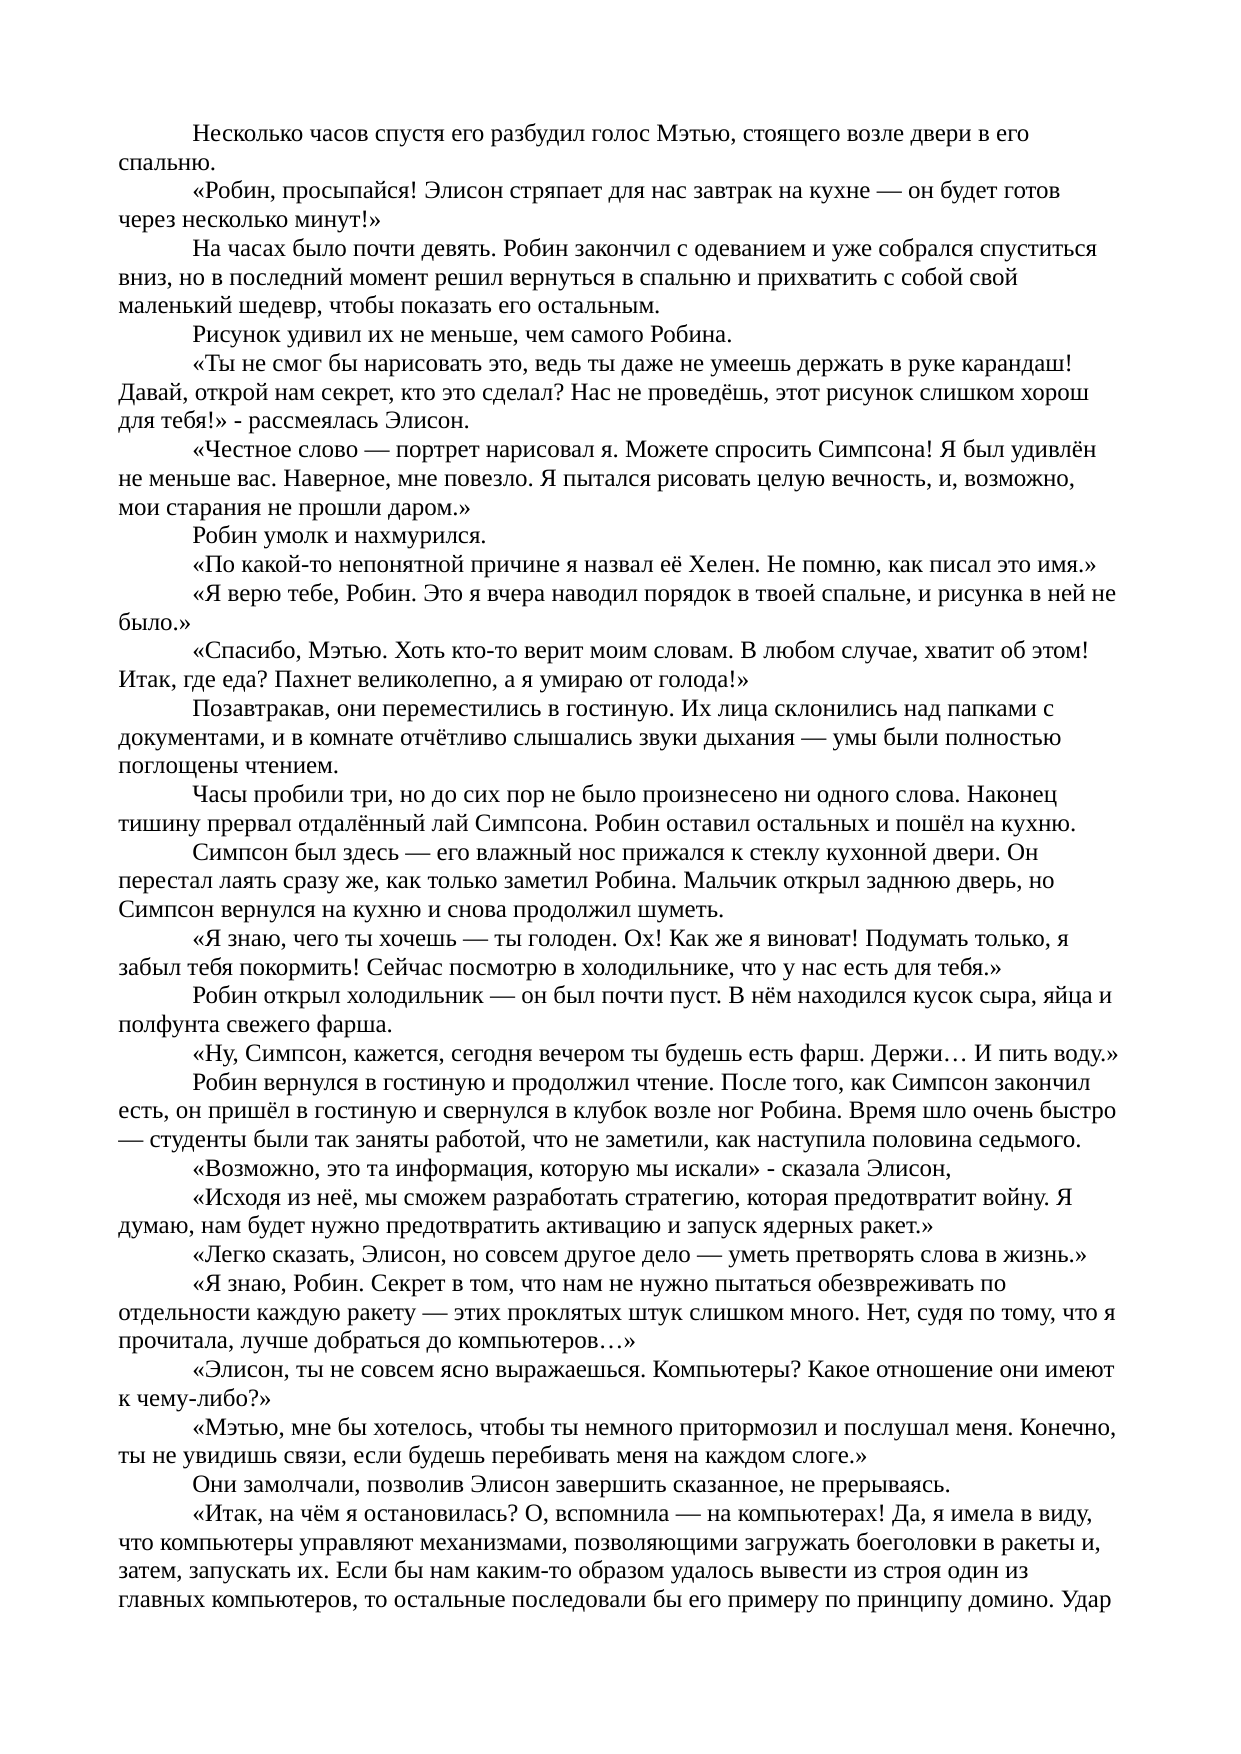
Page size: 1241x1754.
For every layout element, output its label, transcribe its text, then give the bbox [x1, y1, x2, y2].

text «Спасибо, Мэтью. Хоть кто-то верит моим словам. В любом случае, хватит об этом! Итак, где еда? Пахнет великолепно, а я умираю от голода!» [118, 636, 1122, 693]
text «Исходя из неё, мы сможем разработать стратегию, которая предотвратит войну. Я думаю, нам будет нужно предотвратить активацию и запуск ядерных ракет.» [118, 1182, 1122, 1239]
text «Я верю тебе, Робин. Это я вчера наводил порядок в твоей спальне, и рисунка в ней не было.» [118, 578, 1122, 636]
text «Я знаю, чего ты хочешь — ты голоден. Ох! Как же я виноват! Подумать только, я забыл тебя покормить! Сейчас посмотрю в холодильнике, что у нас есть для тебя.» [118, 923, 1122, 981]
text «Честное слово — портрет нарисовал я. Можете спросить Симпсона! Я был удивлён не меньше вас. Наверное, мне повезло. Я пытался рисовать целую вечность, и, возможно, мои старания не прошли даром.» [118, 434, 1122, 521]
text «Элисон, ты не совсем ясно выражаешься. Компьютеры? Какое отношение они имеют к чему-либо?» [118, 1354, 1122, 1412]
text «Возможно, это та информация, которую мы искали» - сказала Элисон, [118, 1153, 1122, 1182]
text «По какой-то непонятной причине я назвал её Хелен. Не помню, как писал это имя.» [118, 549, 1122, 578]
text «Ну, Симпсон, кажется, сегодня вечером ты будешь есть фарш. Держи… И пить воду.» [118, 1038, 1122, 1067]
text Несколько часов спустя его разбудил голос Мэтью, стоящего возле двери в его спальню. [118, 118, 1122, 176]
text Позавтракав, они переместились в гостиную. Их лица склонились над папками с документами, и в комнате отчётливо слышались звуки дыхания — умы были полностью поглощены чтением. [118, 693, 1122, 779]
text «Я знаю, Робин. Секрет в том, что нам не нужно пытаться обезвреживать по отдельности каждую ракету — этих проклятых штук слишком много. Нет, судя по тому, что я прочитала, лучше добраться до компьютеров…» [118, 1268, 1122, 1354]
text Робин вернулся в гостиную и продолжил чтение. После того, как Симпсон закончил есть, он пришёл в гостиную и свернулся в клубок возле ног Робина. Время шло очень быстро — студенты были так заняты работой, что не заметили, как наступила половина седьмого. [118, 1067, 1122, 1153]
text «Робин, просыпайся! Элисон стряпает для нас завтрак на кухне — он будет готов через несколько минут!» [118, 176, 1122, 233]
text Робин открыл холодильник — он был почти пуст. В нём находился кусок сыра, яйца и полфунта свежего фарша. [118, 981, 1122, 1038]
text «Легко сказать, Элисон, но совсем другое дело — уметь претворять слова в жизнь.» [118, 1239, 1122, 1268]
text Симпсон был здесь — его влажный нос прижался к стеклу кухонной двери. Он перестал лаять сразу же, как только заметил Робина. Мальчик открыл заднюю дверь, но Симпсон вернулся на кухню и снова продолжил шуметь. [118, 837, 1122, 923]
text На часах было почти девять. Робин закончил с одеванием и уже собрался спуститься вниз, но в последний момент решил вернуться в спальню и прихватить с собой свой маленький шедевр, чтобы показать его остальным. [118, 233, 1122, 319]
text Рисунок удивил их не меньше, чем самого Робина. [118, 319, 1122, 348]
text Они замолчали, позволив Элисон завершить сказанное, не прерываясь. [118, 1469, 1122, 1498]
text «Итак, на чём я остановилась? О, вспомнила — на компьютерах! Да, я имела в виду, что компьютеры управляют механизмами, позволяющими загружать боеголовки в ракеты и, затем, запускать их. Если бы нам каким-то образом удалось вывести из строя один из главных компьютеров, то остальные последовали бы его примеру по принципу домино. Удар [118, 1498, 1122, 1613]
text Робин умолк и нахмурился. [118, 521, 1122, 549]
text «Мэтью, мне бы хотелось, чтобы ты немного притормозил и послушал меня. Конечно, ты не увидишь связи, если будешь перебивать меня на каждом слоге.» [118, 1412, 1122, 1469]
text «Ты не смог бы нарисовать это, ведь ты даже не умеешь держать в руке карандаш! Давай, открой нам секрет, кто это сделал? Нас не проведёшь, этот рисунок слишком хорош для тебя!» - рассмеялась Элисон. [118, 348, 1122, 434]
text Часы пробили три, но до сих пор не было произнесено ни одного слова. Наконец тишину прервал отдалённый лай Симпсона. Робин оставил остальных и пошёл на кухню. [118, 779, 1122, 837]
